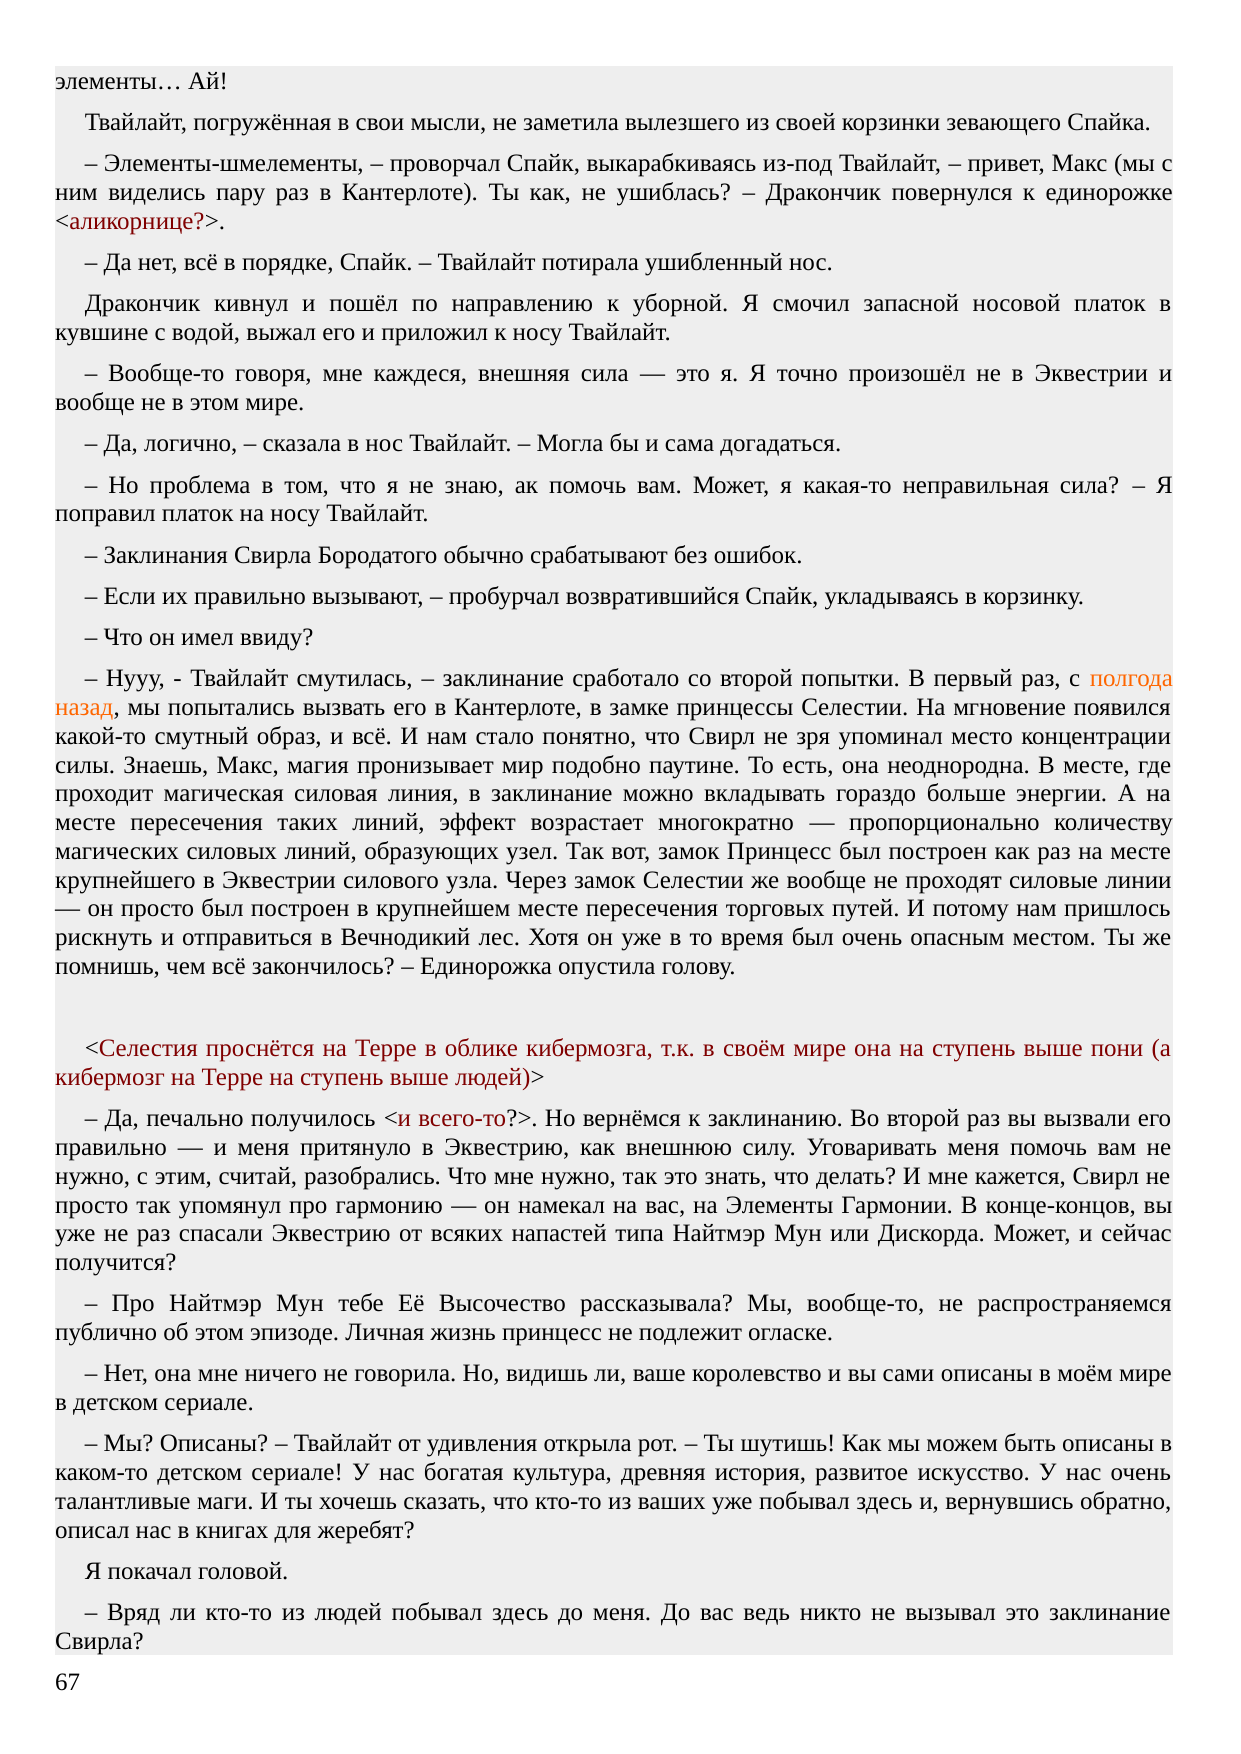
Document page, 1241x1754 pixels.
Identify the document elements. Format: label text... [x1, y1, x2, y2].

text – Что он имел ввиду? [55, 622, 1173, 651]
text – Вряд ли кто-то из людей побывал здесь до меня. До вас ведь никто не вызывал это заклинание Свирла? [55, 1597, 1173, 1655]
text Дракончик кивнул и пошёл по направлению к уборной. Я смочил запасной носовой платок в кувшине с водой, выжал его и приложил к носу Твайлайт. [55, 288, 1173, 346]
text – Да нет, всё в порядке, Спайк. – Твайлайт потирала ушибленный нос. [55, 247, 1173, 276]
text – Нууу, - Твайлайт смутилась, – заклинание сработало со второй попытки. В первый раз, с полгода назад, мы попытались вызвать его в Кантерлоте, в замке принцессы Селестии. На мгновение появился какой-то смутный образ, и всё. И нам стало понятно, что Свирл не зря упоминал место концентрации силы. Знаешь, Макс, магия пронизывает мир подобно паутине. То есть, она неоднородна. В месте, где проходит магическая силовая линия, в заклинание можно вкладывать гораздо больше энергии. А на месте пересечения таких линий, эффект возрастает многократно — пропорционально количеству магических силовых линий, образующих узел. Так вот, замок Принцесс был построен как раз на месте крупнейшего в Эквестрии силового узла. Через замок Селестии же вообще не проходят силовые линии — он просто был построен в крупнейшем месте пересечения торговых путей. И потому нам пришлось рискнуть и отправиться в Вечнодикий лес. Хотя он уже в то время был очень опасным местом. Ты же помнишь, чем всё закончилось? – Единорожка опустила голову. [55, 663, 1173, 980]
text элементы… Ай! [55, 66, 1173, 95]
text – Но проблема в том, что я не знаю, ак помочь вам. Может, я какая-то неправильная сила? – Я поправил платок на носу Твайлайт. [55, 470, 1173, 527]
text – Заклинания Свирла Бородатого обычно срабатывают без ошибок. [55, 540, 1173, 568]
text – Вообще-то говоря, мне каждеся, внешняя сила — это я. Я точно произошёл не в Эквестрии и вообще не в этом мире. [55, 358, 1173, 416]
text – Про Найтмэр Мун тебе Её Высочество рассказывала? Мы, вообще-то, не распространяемся публично об этом эпизоде. Личная жизнь принцесс не подлежит огласке. [55, 1288, 1173, 1346]
text – Да, логично, – сказала в нос Твайлайт. – Могла бы и сама догадаться. [55, 428, 1173, 457]
text <Селестия проснётся на Терре в облике кибермозга, т.к. в своём мире она на ступень выше пони (а кибермозг на Терре на ступень выше людей)> [55, 1033, 1173, 1091]
text – Если их правильно вызывают, – пробурчал возвратившийся Спайк, укладываясь в корзинку. [55, 581, 1173, 610]
text Твайлайт, погружённая в свои мысли, не заметила вылезшего из своей корзинки зевающего Спайка. [55, 107, 1173, 136]
text – Да, печально получилось <и всего-то?>. Но вернёмся к заклинанию. Во второй раз вы вызвали его правильно — и меня притянуло в Эквестрию, как внешнюю силу. Уговаривать меня помочь вам не нужно, с этим, считай, разобрались. Что мне нужно, так это знать, что делать? И мне кажется, Свирл не просто так упомянул про гармонию — он намекал на вас, на Элементы Гармонии. В конце-концов, вы уже не раз спасали Эквестрию от всяких напастей типа Найтмэр Мун или Дискорда. Может, и сейчас получится? [55, 1103, 1173, 1276]
text – Мы? Описаны? – Твайлайт от удивления открыла рот. – Ты шутишь! Как мы можем быть описаны в каком-то детском сериале! У нас богатая культура, древняя история, развитое искусство. У нас очень талантливые маги. И ты хочешь сказать, что кто-то из ваших уже побывал здесь и, вернувшись обратно, описал нас в книгах для жеребят? [55, 1428, 1173, 1543]
text – Элементы-шмелементы, – проворчал Спайк, выкарабкиваясь из-под Твайлайт, – привет, Макс (мы с ним виделись пару раз в Кантерлоте). Ты как, не ушиблась? – Дракончик повернулся к единорожке <аликорнице?>. [55, 148, 1173, 235]
text Я покачал головой. [55, 1556, 1173, 1585]
text – Нет, она мне ничего не говорила. Но, видишь ли, ваше королевство и вы сами описаны в моём мире в детском сериале. [55, 1358, 1173, 1416]
